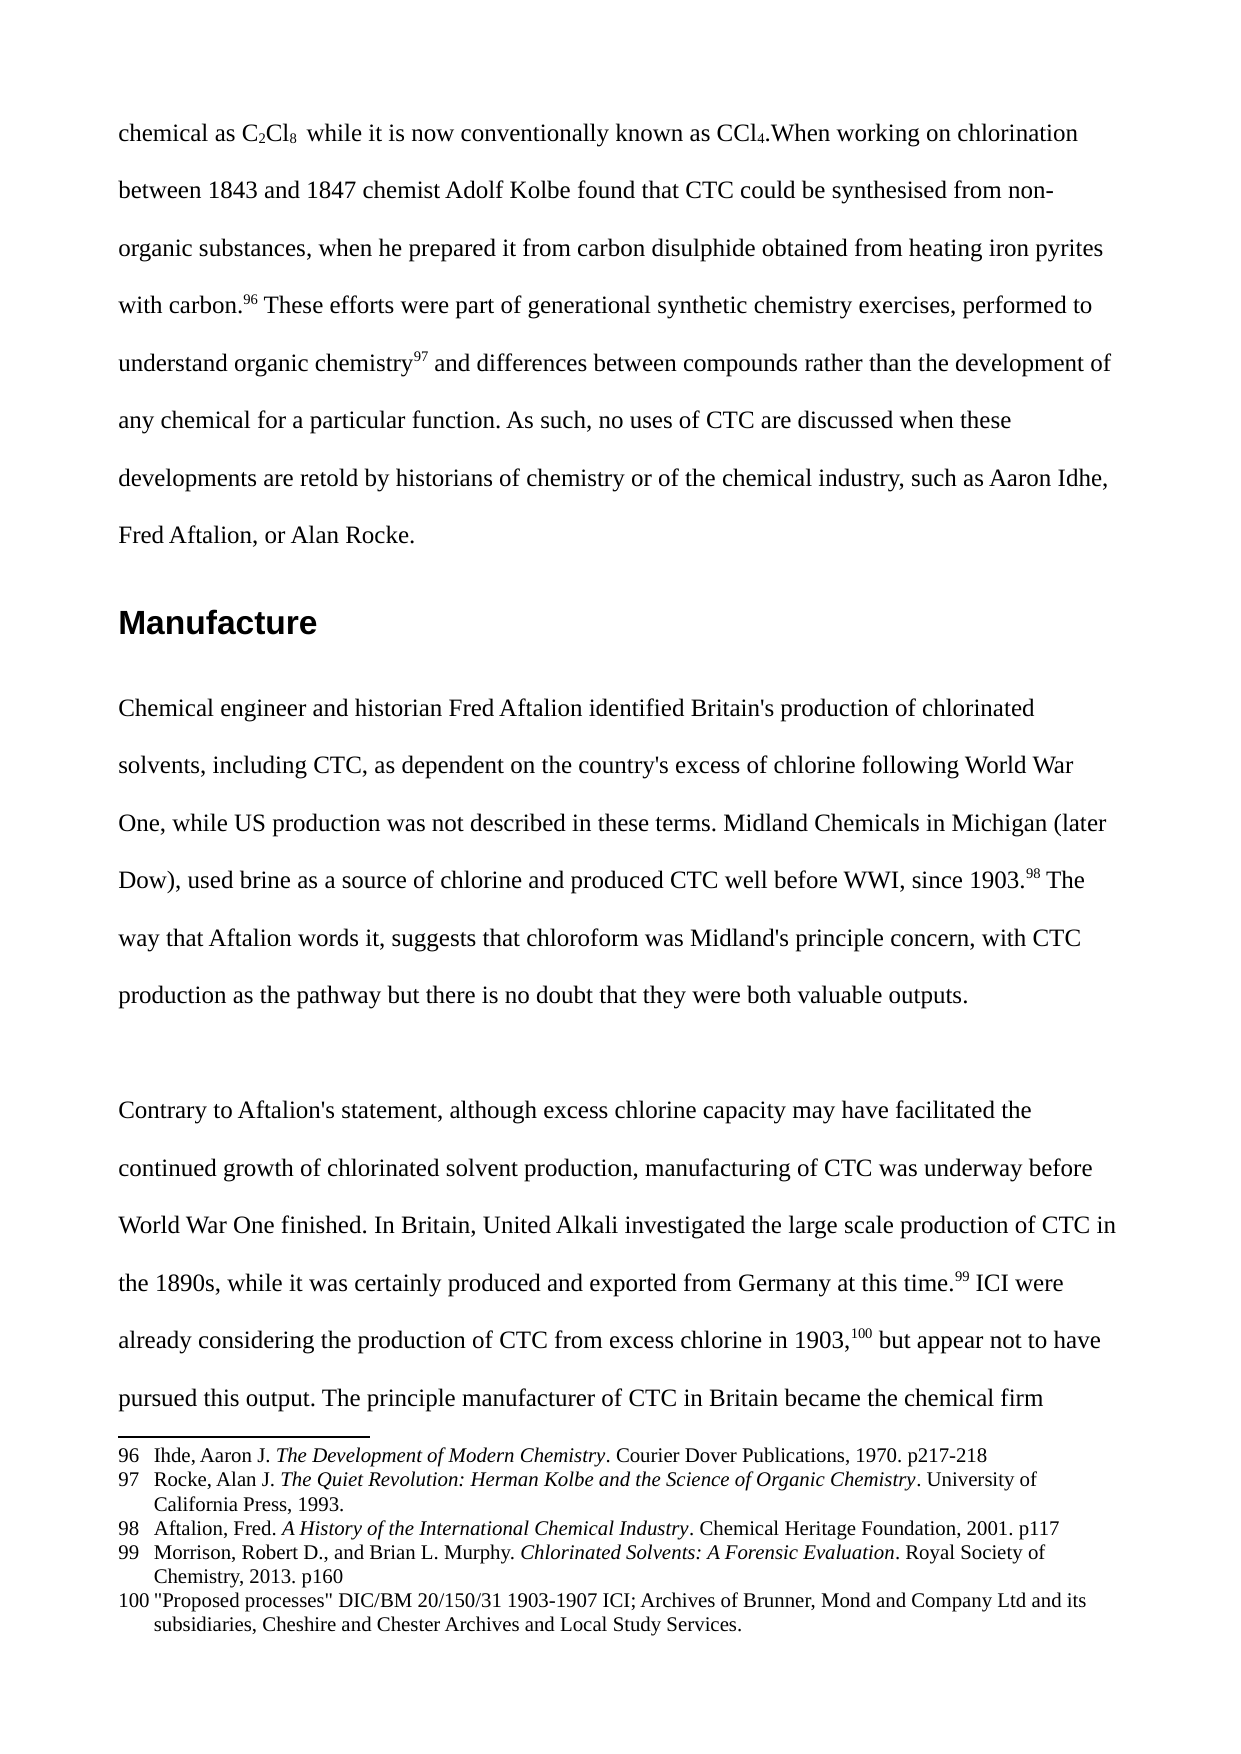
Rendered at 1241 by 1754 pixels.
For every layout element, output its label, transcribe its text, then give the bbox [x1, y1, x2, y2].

subtitle Manufacture [118, 603, 1122, 642]
text Ihde, Aaron J. The Development of Modern Chemistry. Courier Dover Publications, 1970. p217-218 [118, 1443, 1122, 1467]
text Rocke, Alan J. The Quiet Revolution: Herman Kolbe and the Science of Organic Chemistry. University of California Press, 1993. [118, 1467, 1122, 1516]
text "Proposed processes" DIC/BM 20/150/31 1903-1907 ICI; Archives of Brunner, Mond and Company Ltd and its subsidiaries, Cheshire and Chester Archives and Local Study Services. [118, 1588, 1122, 1636]
text Chemical engineer and historian Fred Aftalion identified Britain's production of chlorinated solvents, including CTC, as dependent on the country's excess of chlorine following World War One, while US production was not described in these terms. Midland Chemicals in Michigan (later Dow), used brine as a source of chlorine and produced CTC well before WWI, since 1903. The way that Aftalion words it, suggests that chloroform was Midland's principle concern, with CTC production as the pathway but there is no doubt that they were both valuable outputs. [118, 693, 1122, 1009]
text Contrary to Aftalion's statement, although excess chlorine capacity may have facilitated the continued growth of chlorinated solvent production, manufacturing of CTC was underway before World War One finished. In Britain, United Alkali investigated the large scale production of CTC in the 1890s, while it was certainly produced and exported from Germany at this time. ICI were already considering the production of CTC from excess chlorine in 1903, but appear not to have pursued this output. The principle manufacturer of CTC in Britain became the chemical firm [118, 1095, 1122, 1412]
text Morrison, Robert D., and Brian L. Murphy. Chlorinated Solvents: A Forensic Evaluation. Royal Society of Chemistry, 2013. p160 [118, 1539, 1122, 1588]
text chemical as C2Cl8 while it is now conventionally known as CCl4.When working on chlorination between 1843 and 1847 chemist Adolf Kolbe found that CTC could be synthesised from non-organic substances, when he prepared it from carbon disulphide obtained from heating iron pyrites with carbon. These efforts were part of generational synthetic chemistry exercises, performed to understand organic chemistry and differences between compounds rather than the development of any chemical for a particular function. As such, no uses of CTC are discussed when these developments are retold by historians of chemistry or of the chemical industry, such as Aaron Idhe, Fred Aftalion, or Alan Rocke. [118, 118, 1122, 549]
text Aftalion, Fred. A History of the International Chemical Industry. Chemical Heritage Foundation, 2001. p117 [118, 1516, 1122, 1539]
